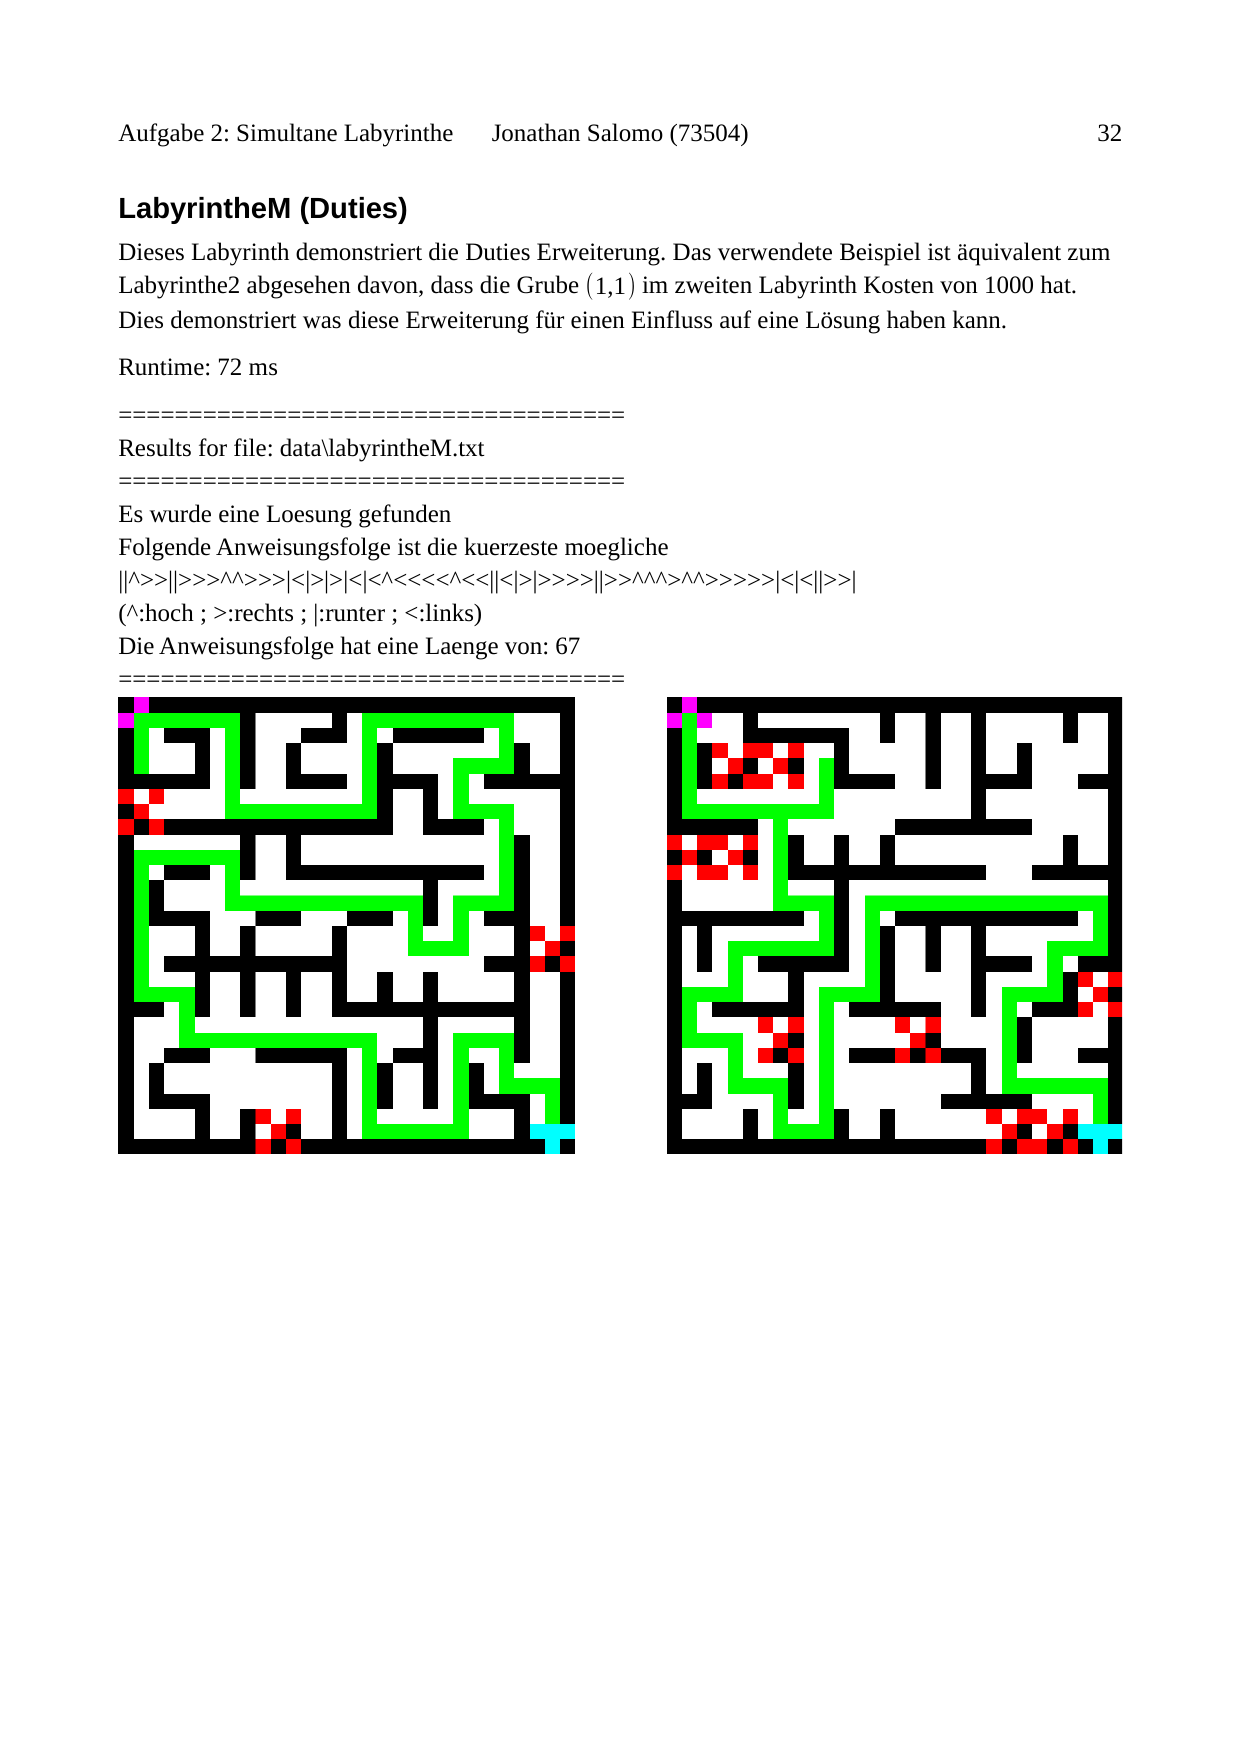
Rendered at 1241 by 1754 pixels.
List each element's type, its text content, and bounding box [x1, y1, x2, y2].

text Results for file: data\labyrintheM.txt [118, 433, 1122, 462]
text ||^>>||>>>^^>>>|<|>|>|<|<^<<<<^<<||<|>|>>>>||>>^^^>^^>>>>>|<|<||>>| [118, 565, 1122, 594]
subtitle LabyrintheM (Duties) [118, 191, 1122, 224]
text ==================================== [118, 466, 1122, 495]
text ==================================== [118, 664, 1122, 693]
text Runtime: 72 ms [118, 352, 1122, 381]
text Dieses Labyrinth demonstriert die Duties Erweiterung. Das verwendete Beispiel ist äquivalent zum Labyrinthe2 abgesehen davon, dass die Grube im zweiten Labyrinth Kosten von 1000 hat. Dies demonstriert was diese Erweiterung für einen Einfluss auf eine Lösung haben kann. [118, 237, 1122, 334]
text Folgende Anweisungsfolge ist die kuerzeste moegliche [118, 532, 1122, 561]
text Es wurde eine Loesung gefunden [118, 499, 1122, 528]
text Die Anweisungsfolge hat eine Laenge von: 67 [118, 631, 1122, 660]
text (^:hoch ; >:rechts ; |:runter ; <:links) [118, 598, 1122, 627]
picture [118, 697, 1123, 1154]
text ==================================== [118, 400, 1122, 429]
